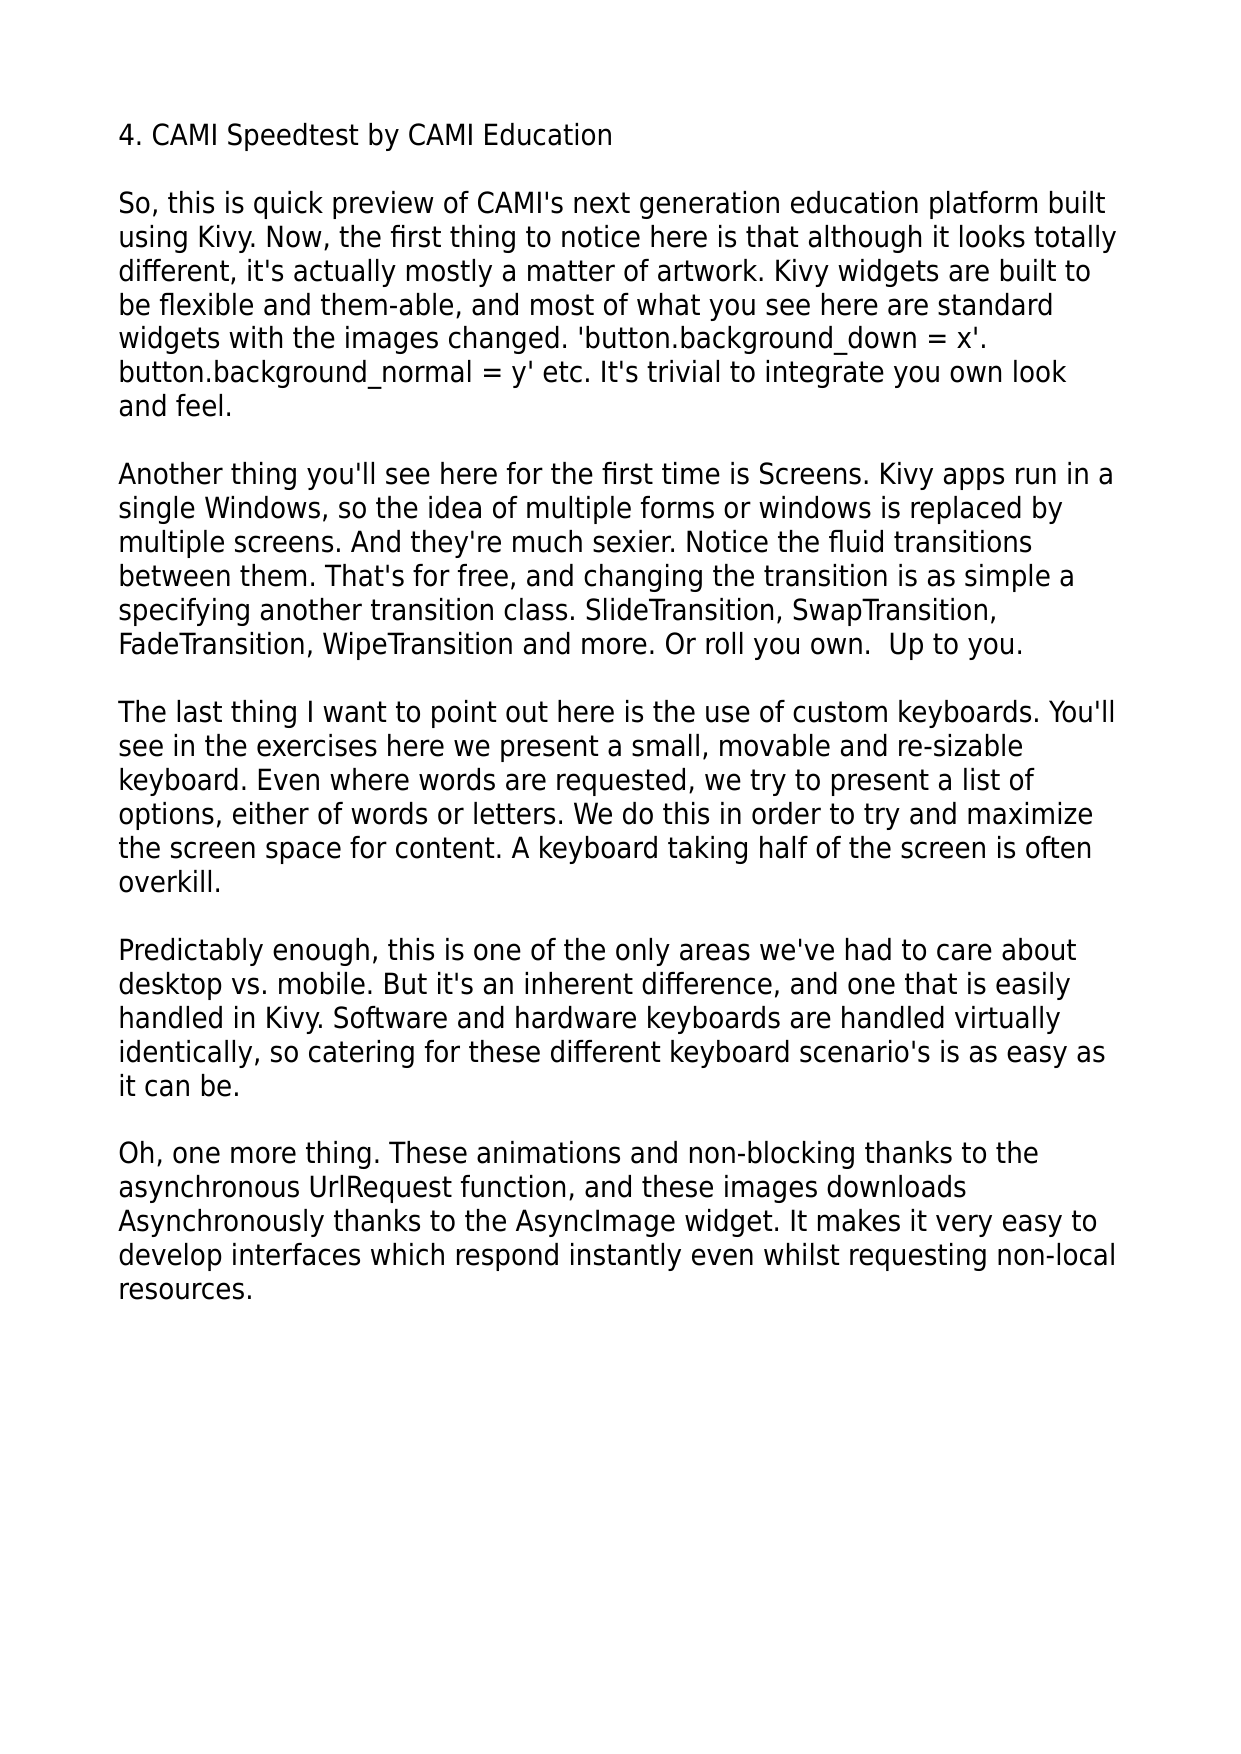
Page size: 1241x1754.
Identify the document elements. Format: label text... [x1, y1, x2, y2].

text So, this is quick preview of CAMI's next generation education platform built using Kivy. Now, the first thing to notice here is that although it looks totally different, it's actually mostly a matter of artwork. Kivy widgets are built to be flexible and them-able, and most of what you see here are standard widgets with the images changed. 'button.background_down = x'. button.background_normal = y' etc. It's trivial to integrate you own look and feel. [118, 186, 1122, 424]
text Oh, one more thing. These animations and non-blocking thanks to the asynchronous UrlRequest function, and these images downloads Asynchronously thanks to the AsyncImage widget. It makes it very easy to develop interfaces which respond instantly even whilst requesting non-local resources. [118, 1137, 1122, 1307]
text Another thing you'll see here for the first time is Screens. Kivy apps run in a single Windows, so the idea of multiple forms or windows is replaced by multiple screens. And they're much sexier. Notice the fluid transitions between them. That's for free, and changing the transition is as simple a specifying another transition class. SlideTransition, SwapTransition, FadeTransition, WipeTransition and more. Or roll you own. Up to you. [118, 458, 1122, 661]
text 4. CAMI Speedtest by CAMI Education [118, 118, 1122, 152]
text Predictably enough, this is one of the only areas we've had to care about desktop vs. mobile. But it's an inherent difference, and one that is easily handled in Kivy. Software and hardware keyboards are handled virtually identically, so catering for these different keyboard scenario's is as easy as it can be. [118, 933, 1122, 1103]
text The last thing I want to point out here is the use of custom keyboards. You'll see in the exercises here we present a small, movable and re-sizable keyboard. Even where words are requested, we try to present a list of options, either of words or letters. We do this in order to try and maximize the screen space for content. A keyboard taking half of the screen is often overkill. [118, 695, 1122, 899]
